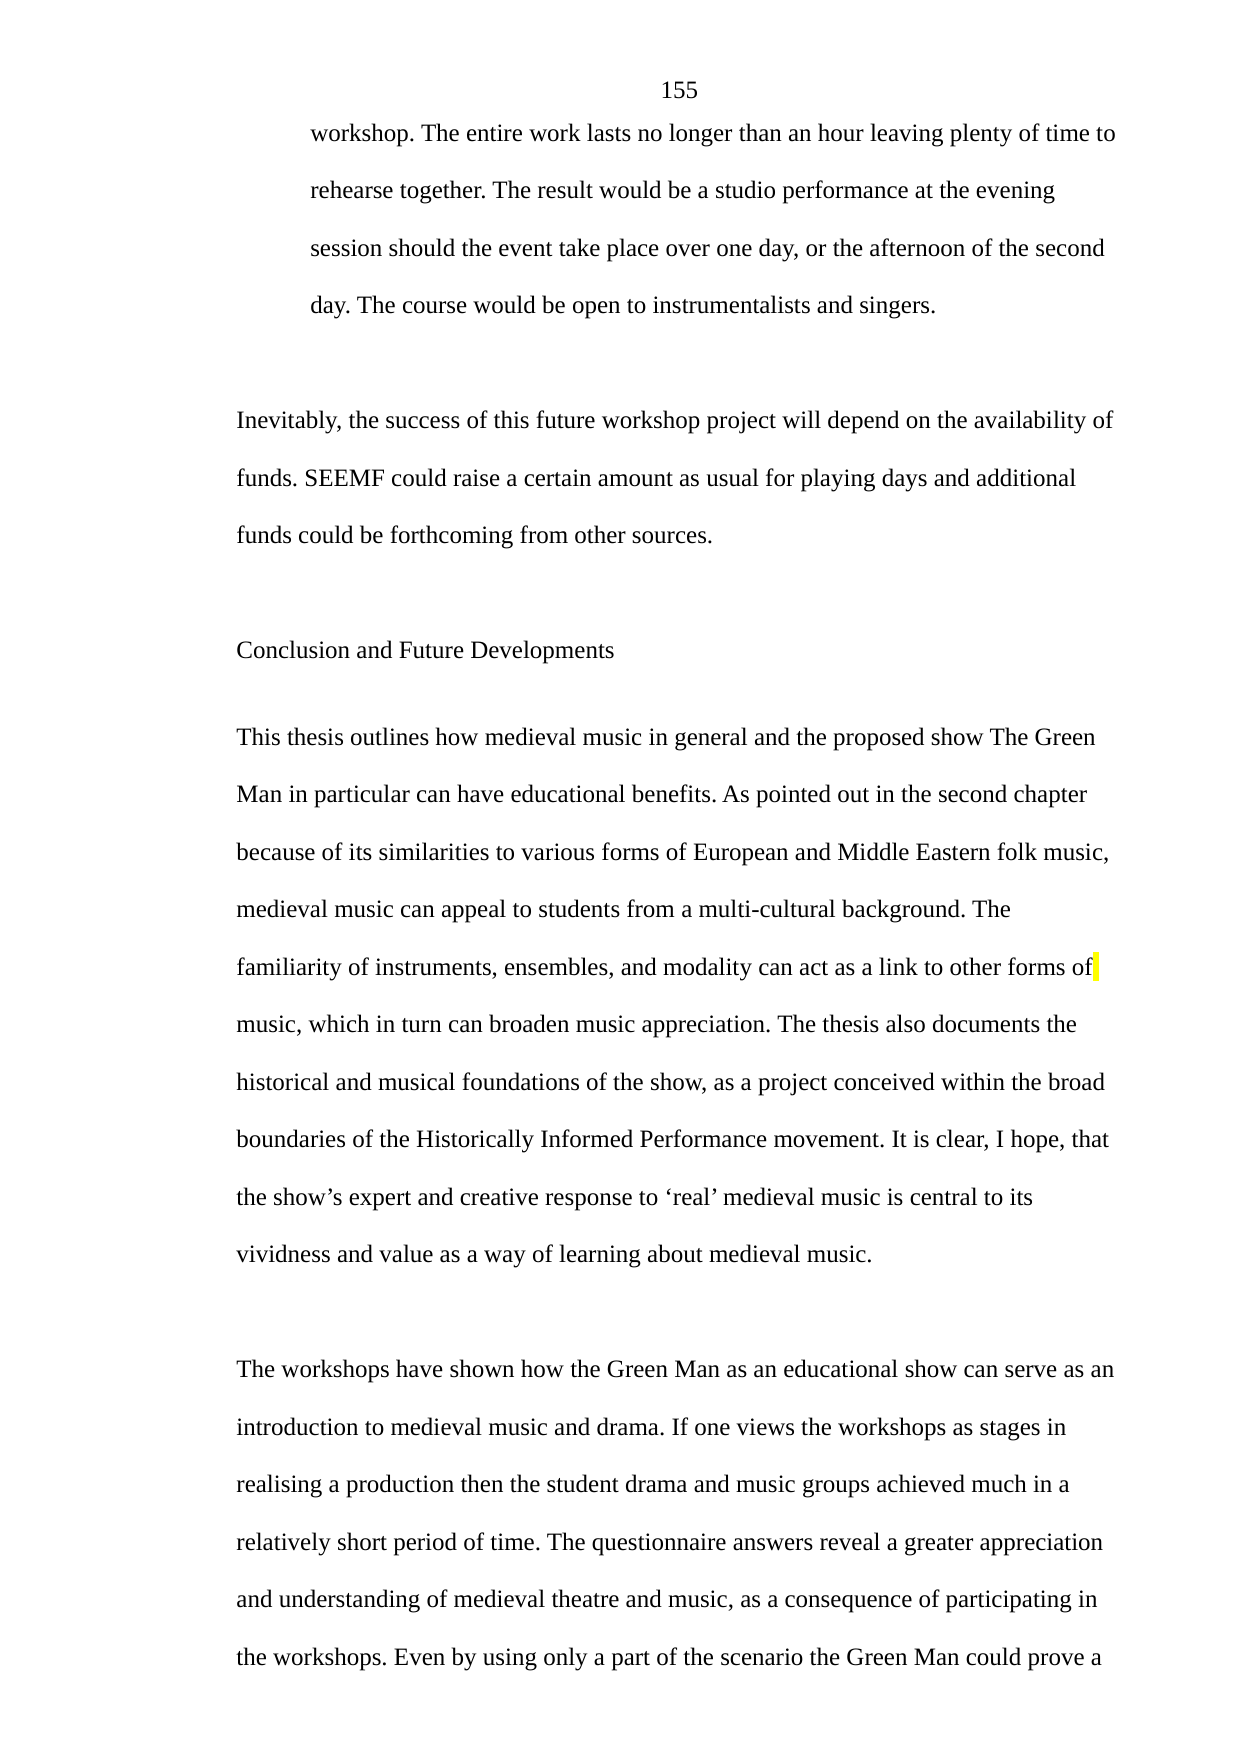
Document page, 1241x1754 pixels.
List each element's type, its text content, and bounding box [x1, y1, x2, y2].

text Conclusion and Future Developments [236, 636, 1122, 664]
text workshop. The entire work lasts no longer than an hour leaving plenty of time to rehearse together. The result would be a studio performance at the evening session should the event take place over one day, or the afternoon of the second day. The course would be open to instrumentalists and singers. [310, 118, 1122, 319]
text This thesis outlines how medieval music in general and the proposed show The Green Man in particular can have educational benefits. As pointed out in the second chapter because of its similarities to various forms of European and Middle Eastern folk music, medieval music can appeal to students from a multi-cultural background. The familiarity of instruments, ensembles, and modality can act as a link to other forms of music, which in turn can broaden music appreciation. The thesis also documents the historical and musical foundations of the show, as a project conceived within the broad boundaries of the Historically Informed Performance movement. It is clear, I hope, that the show’s expert and creative response to ‘real’ medieval music is central to its vividness and value as a way of learning about medieval music. [236, 722, 1122, 1268]
text Inevitably, the success of this future workshop project will depend on the availability of funds. SEEMF could raise a certain amount as usual for playing days and additional funds could be forthcoming from other sources. [236, 406, 1122, 549]
text The workshops have shown how the Green Man as an educational show can serve as an introduction to medieval music and drama. If one views the workshops as stages in realising a production then the student drama and music groups achieved much in a relatively short period of time. The questionnaire answers reveal a greater appreciation and understanding of medieval theatre and music, as a consequence of participating in the workshops. Even by using only a part of the scenario the Green Man could prove a [236, 1354, 1122, 1671]
